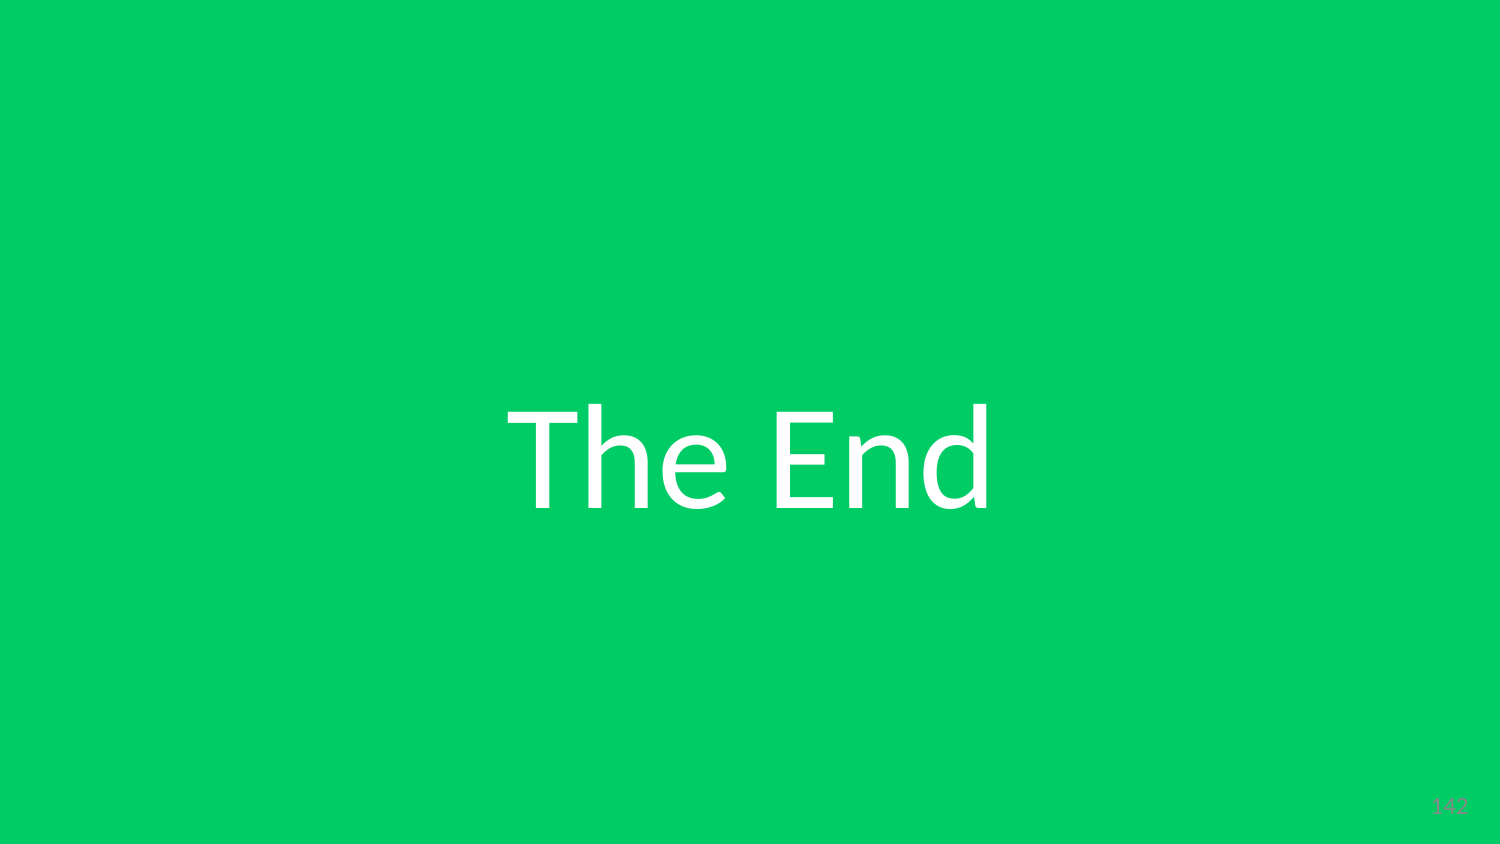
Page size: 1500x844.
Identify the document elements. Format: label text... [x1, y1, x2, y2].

text_box 142 [1415, 782, 1500, 828]
title The End [76, 351, 1427, 492]
